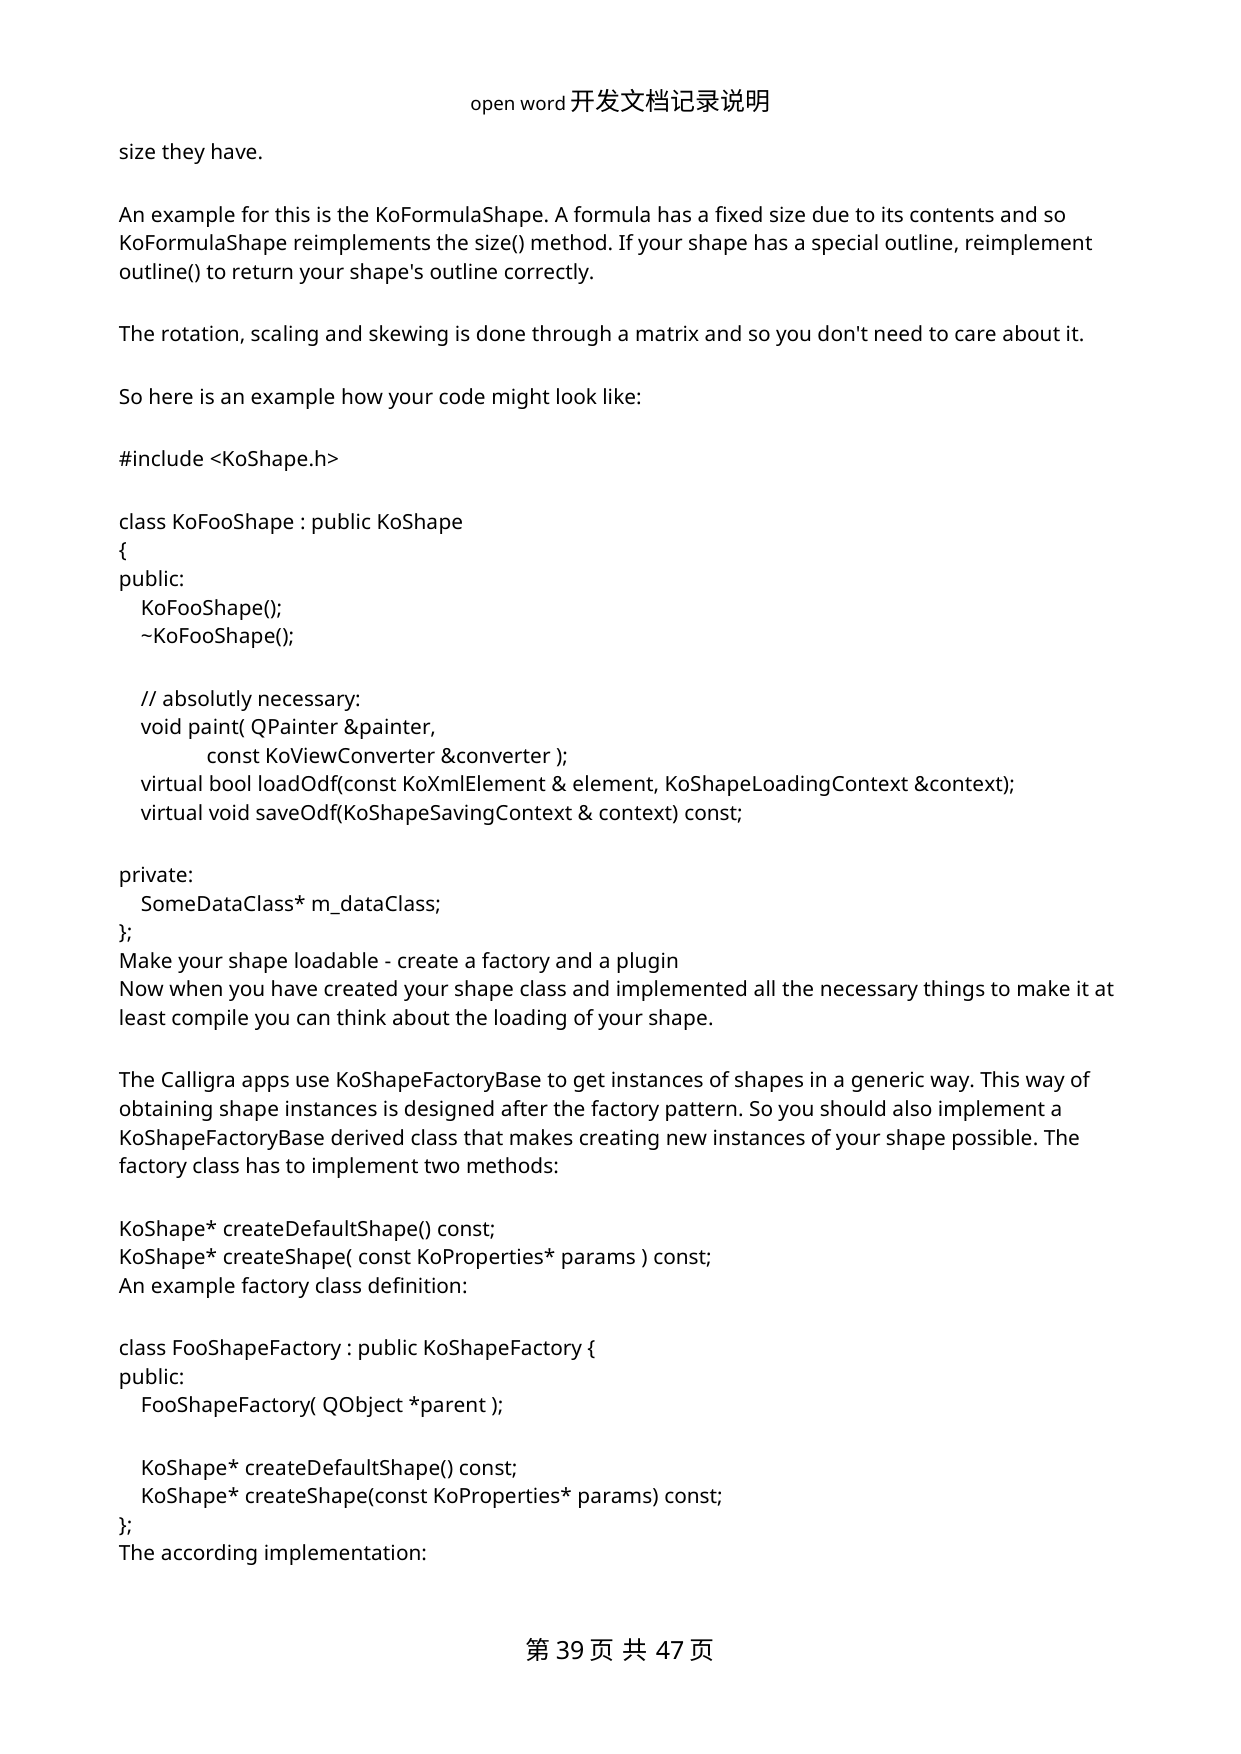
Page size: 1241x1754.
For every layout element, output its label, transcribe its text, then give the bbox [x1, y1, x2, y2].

text Now when you have created your shape class and implemented all the necessary things to make it at least compile you can think about the loading of your shape. [119, 974, 1121, 1031]
text KoFooShape(); [119, 592, 1121, 621]
text }; [119, 917, 1121, 946]
text public: [119, 564, 1121, 592]
text KoShape* createShape(const KoProperties* params) const; [119, 1481, 1121, 1510]
text public: [119, 1362, 1121, 1390]
text size they have. [119, 137, 1121, 166]
text The according implementation: [119, 1538, 1121, 1567]
text virtual void saveOdf(KoShapeSavingContext & context) const; [119, 798, 1121, 826]
text An example factory class definition: [119, 1271, 1121, 1299]
text void paint( QPainter &painter, [119, 712, 1121, 741]
text { [119, 535, 1121, 564]
text KoShape* createDefaultShape() const; [119, 1453, 1121, 1481]
text ~KoFooShape(); [119, 621, 1121, 649]
text #include <KoShape.h> [119, 444, 1121, 473]
text // absolutly necessary: [119, 683, 1121, 712]
text FooShapeFactory( QObject *parent ); [119, 1390, 1121, 1419]
text KoShape* createShape( const KoProperties* params ) const; [119, 1242, 1121, 1271]
text The Calligra apps use KoShapeFactoryBase to get instances of shapes in a generic way. This way of obtaining shape instances is designed after the factory pattern. So you should also implement a KoShapeFactoryBase derived class that makes creating new instances of your shape possible. The factory class has to implement two methods: [119, 1065, 1121, 1179]
text }; [119, 1510, 1121, 1538]
text private: [119, 860, 1121, 889]
text Make your shape loadable - create a factory and a plugin [119, 946, 1121, 974]
text SomeDataClass* m_dataClass; [119, 889, 1121, 917]
text So here is an example how your code might look like: [119, 382, 1121, 410]
text class KoFooShape : public KoShape [119, 507, 1121, 535]
text const KoViewConverter &converter ); [119, 741, 1121, 769]
text class FooShapeFactory : public KoShapeFactory { [119, 1333, 1121, 1362]
text virtual bool loadOdf(const KoXmlElement & element, KoShapeLoadingContext &context); [119, 769, 1121, 798]
text The rotation, scaling and skewing is done through a matrix and so you don't need to care about it. [119, 319, 1121, 348]
text An example for this is the KoFormulaShape. A formula has a fixed size due to its contents and so KoFormulaShape reimplements the size() method. If your shape has a special outline, reimplement outline() to return your shape's outline correctly. [119, 200, 1121, 285]
text KoShape* createDefaultShape() const; [119, 1213, 1121, 1242]
